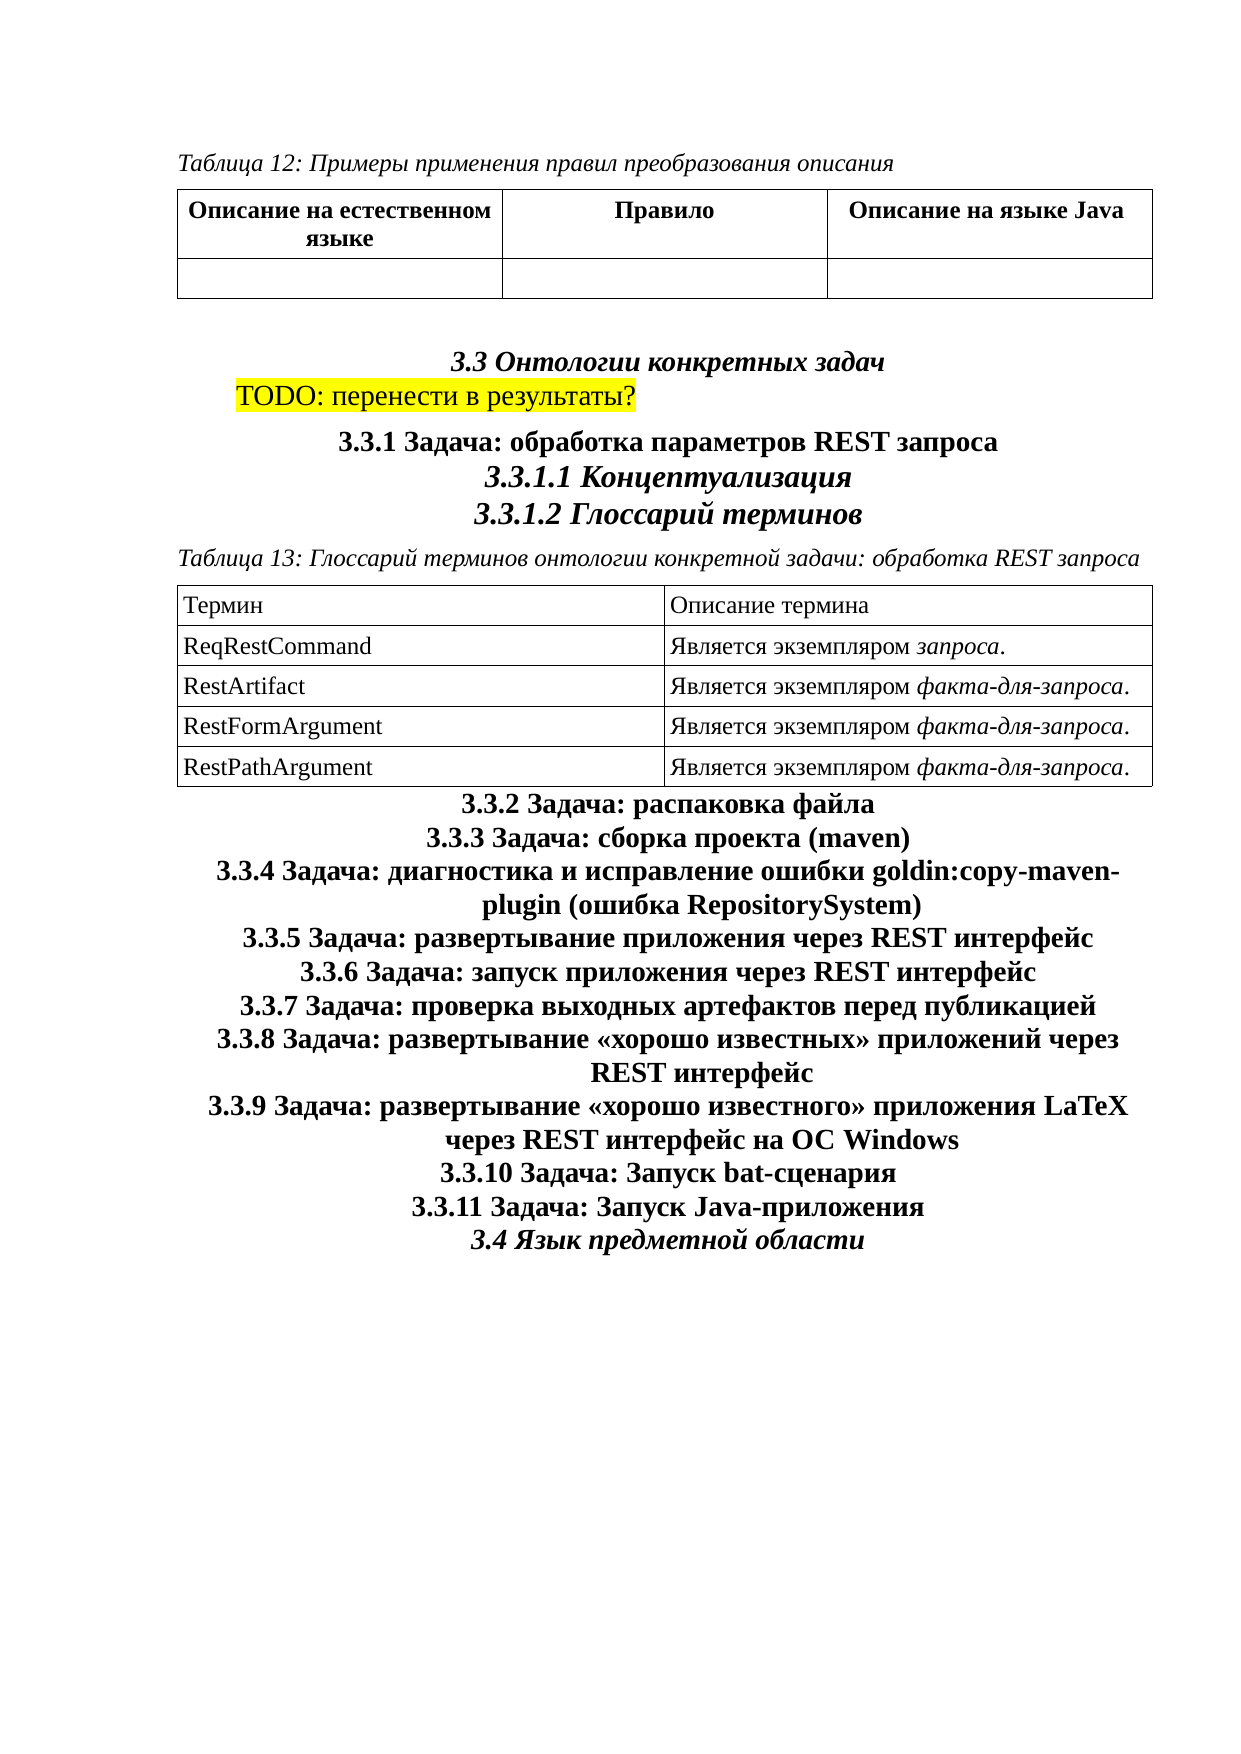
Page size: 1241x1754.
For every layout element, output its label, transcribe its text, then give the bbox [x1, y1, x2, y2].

subtitle Язык предметной области [177, 1222, 1152, 1256]
table_header Термин [178, 586, 664, 625]
subtitle Задача: сборка проекта (maven) [177, 820, 1152, 853]
table_cell Является экземпляром факта-для-запроса. [665, 707, 1152, 746]
table_cell [178, 259, 502, 298]
text Таблица 13: Глоссарий терминов онтологии конкретной задачи: обработка REST запроса [177, 543, 1152, 572]
table_header Описание термина [665, 586, 1152, 625]
subtitle Концептуализация [177, 458, 1152, 494]
subtitle Онтологии конкретных задач [177, 344, 1152, 378]
table_cell RestArtifact [178, 666, 664, 706]
subtitle Задача: распаковка файла [177, 787, 1152, 820]
subtitle Глоссарий терминов [177, 494, 1152, 531]
table_cell [828, 259, 1152, 298]
table_cell RestPathArgument [178, 747, 664, 786]
subtitle Задача: Запуск bat-сценария [177, 1155, 1152, 1189]
subtitle Задача: проверка выходных артефактов перед публикацией [177, 988, 1152, 1021]
subtitle Задача: диагностика и исправление ошибки goldin:copy-maven-plugin (ошибка RepositorySystem) [177, 853, 1152, 921]
table_header Правило [503, 190, 827, 258]
table_cell Является экземпляром запроса. [665, 626, 1152, 665]
subtitle Задача: развертывание приложения через REST интерфейс [177, 921, 1152, 954]
table_cell ReqRestCommand [178, 626, 664, 665]
text Таблица 12: Примеры применения правил преобразования описания [177, 148, 1152, 176]
table_header Описание на языке Java [828, 190, 1152, 258]
subtitle Задача: развертывание «хорошо известных» приложений через REST интерфейс [177, 1021, 1152, 1088]
table_cell Является экземпляром факта-для-запроса. [665, 666, 1152, 706]
subtitle Задача: развертывание «хорошо известного» приложения LaTeX через REST интерфейс на ОС Windows [177, 1088, 1152, 1155]
table_cell RestFormArgument [178, 707, 664, 746]
subtitle Задача: Запуск Java-приложения [177, 1189, 1152, 1222]
subtitle Задача: обработка параметров REST запроса [177, 424, 1152, 458]
table_cell Является экземпляром факта-для-запроса. [665, 747, 1152, 786]
table_cell [503, 259, 827, 298]
text TODO: перенести в результаты? [177, 378, 1152, 412]
subtitle Задача: запуск приложения через REST интерфейс [177, 954, 1152, 988]
table_header Описание на естественном языке [178, 190, 502, 258]
